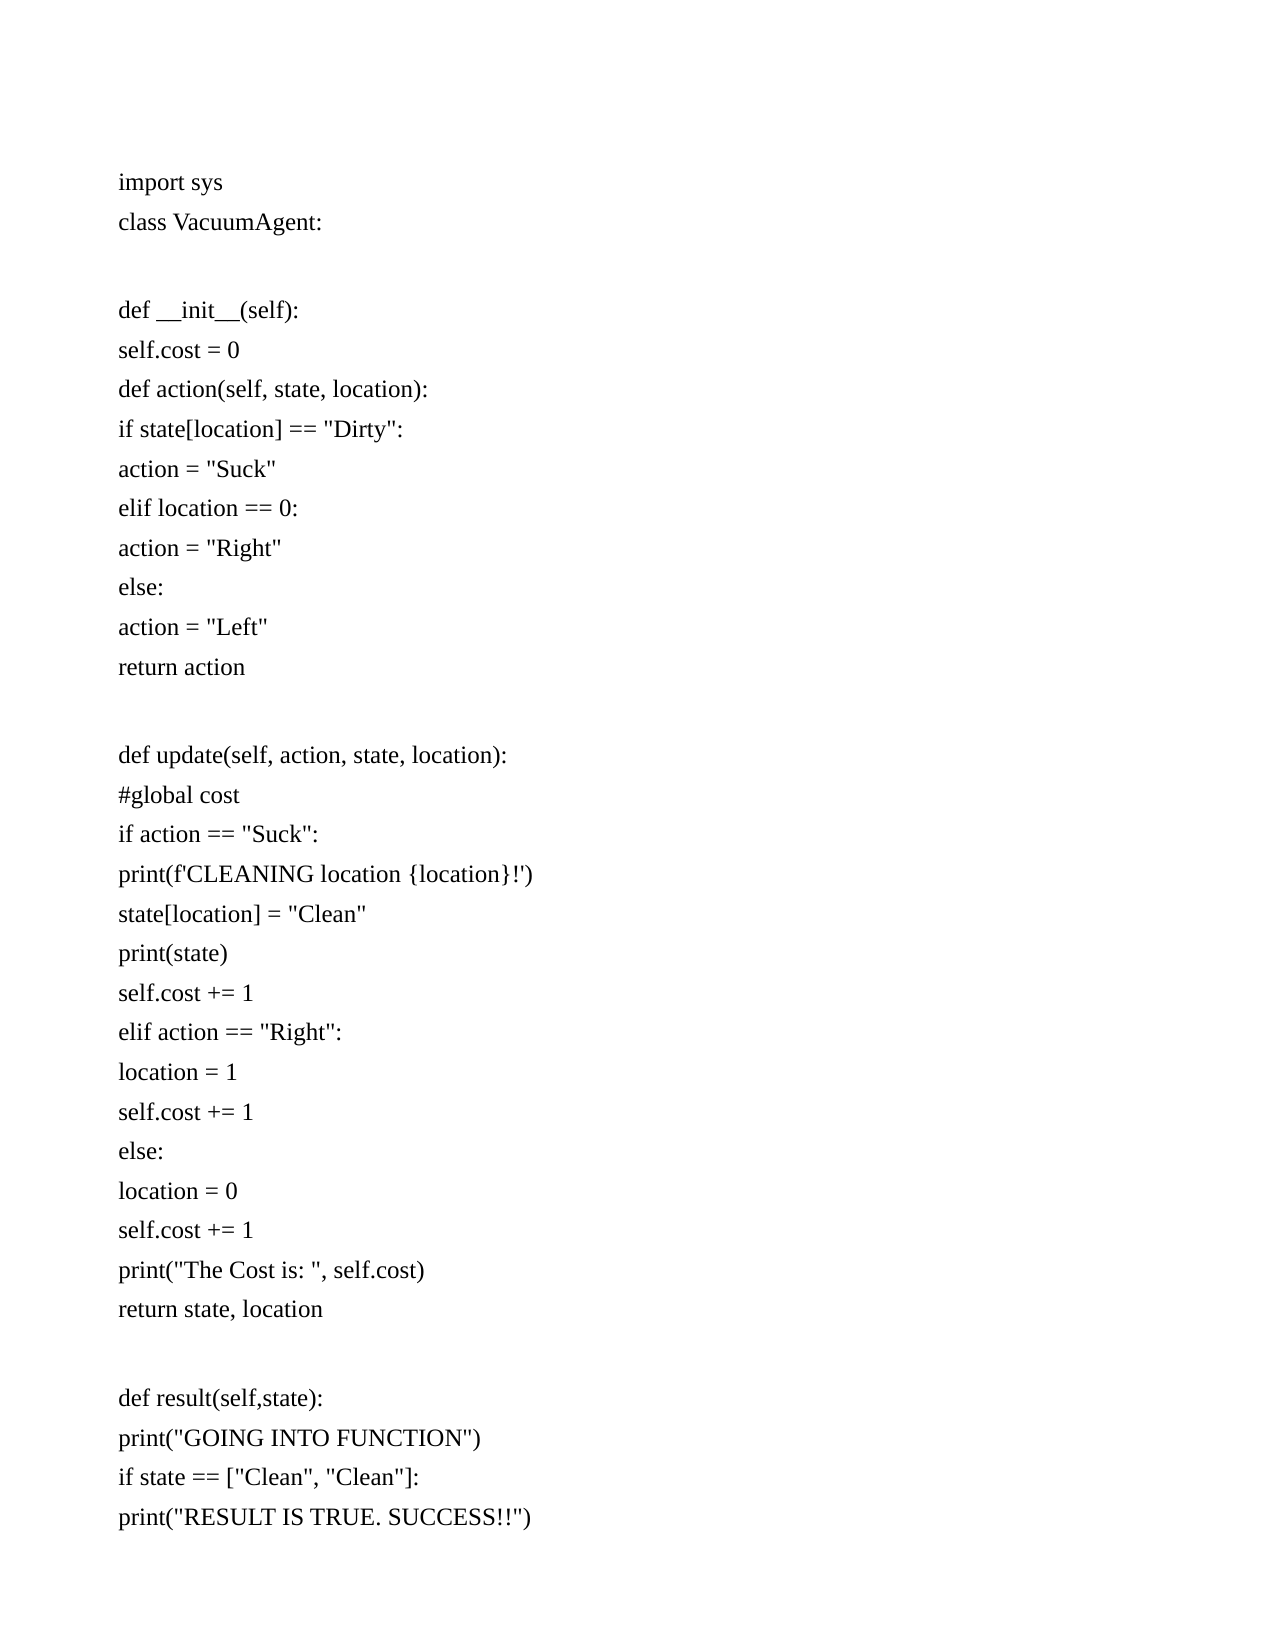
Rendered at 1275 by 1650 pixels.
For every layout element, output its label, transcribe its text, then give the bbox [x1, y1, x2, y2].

text if state[location] == "Dirty": [118, 414, 1157, 443]
text self.cost += 1 [118, 1215, 1157, 1244]
text def result(self,state): [118, 1383, 1157, 1412]
text elif location == 0: [118, 493, 1157, 522]
text print(f'CLEANING location {location}!') [118, 859, 1157, 888]
text action = "Left" [118, 612, 1157, 641]
text def __init__(self): [118, 295, 1157, 324]
text class VacuumAgent: [118, 207, 1157, 236]
text if action == "Suck": [118, 819, 1157, 848]
text import sys [118, 167, 1157, 196]
text elif action == "Right": [118, 1017, 1157, 1046]
text print("The Cost is: ", self.cost) [118, 1255, 1157, 1284]
text def action(self, state, location): [118, 374, 1157, 403]
text action = "Right" [118, 533, 1157, 562]
text print("GOING INTO FUNCTION") [118, 1423, 1157, 1451]
text print(state) [118, 938, 1157, 967]
text action = "Suck" [118, 454, 1157, 482]
text return state, location [118, 1294, 1157, 1323]
text location = 1 [118, 1057, 1157, 1086]
text if state == ["Clean", "Clean"]: [118, 1462, 1157, 1491]
text self.cost = 0 [118, 335, 1157, 364]
text print("RESULT IS TRUE. SUCCESS!!") [118, 1502, 1157, 1531]
text self.cost += 1 [118, 1097, 1157, 1125]
text else: [118, 572, 1157, 601]
text else: [118, 1136, 1157, 1165]
text def update(self, action, state, location): [118, 740, 1157, 769]
text #global cost [118, 780, 1157, 809]
text return action [118, 652, 1157, 680]
text location = 0 [118, 1176, 1157, 1204]
text state[location] = "Clean" [118, 899, 1157, 927]
text self.cost += 1 [118, 978, 1157, 1007]
